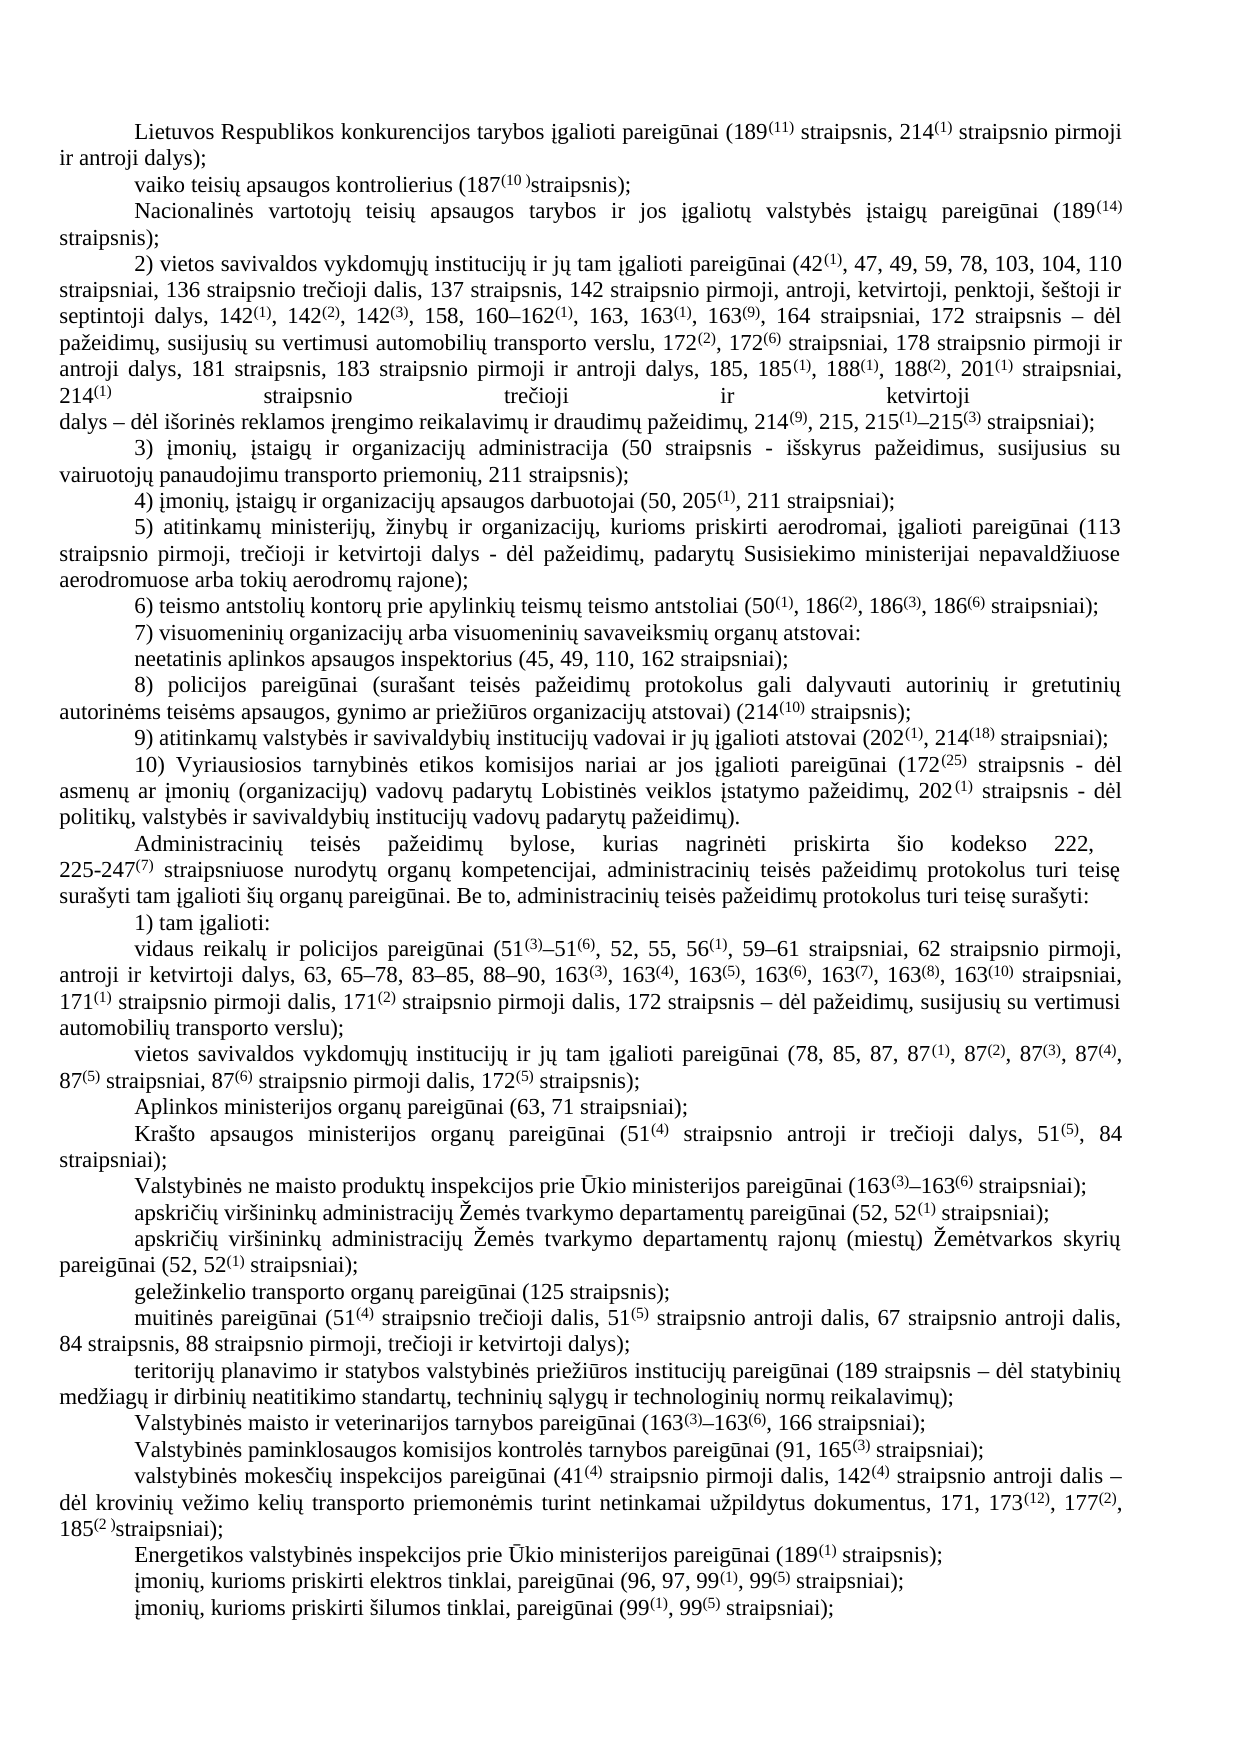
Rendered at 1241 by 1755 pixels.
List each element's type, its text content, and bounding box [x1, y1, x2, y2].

text 5) atitinkamų ministerijų, žinybų ir organizacijų, kurioms priskirti aerodromai, įgalioti pareigūnai (113 straipsnio pirmoji, trečioji ir ketvirtoji dalys - dėl pažeidimų, padarytų Susisiekimo ministerijai nepavaldžiuose aerodromuose arba tokių aerodromų rajone); [59, 513, 1122, 592]
text valstybinės mokesčių inspekcijos pareigūnai (41(4) straipsnio pirmoji dalis, 142(4) straipsnio antroji dalis – dėl krovinių vežimo kelių transporto priemonėmis turint netinkamai užpildytus dokumentus, 171, 173(12), 177(2), 185(2 )straipsniai); [59, 1462, 1122, 1541]
text Valstybinės ne maisto produktų inspekcijos prie Ūkio ministerijos pareigūnai (163(3)–163(6) straipsniai); [59, 1172, 1122, 1199]
text 7) visuomeninių organizacijų arba visuomeninių savaveiksmių organų atstovai: [59, 619, 1122, 645]
text 1) tam įgalioti: [59, 909, 1122, 935]
text vietos savivaldos vykdomųjų institucijų ir jų tam įgalioti pareigūnai (78, 85, 87, 87(1), 87(2), 87(3), 87(4), 87(5) straipsniai, 87(6) straipsnio pirmoji dalis, 172(5) straipsnis); [59, 1041, 1122, 1093]
text apskričių viršininkų administracijų Žemės tvarkymo departamentų pareigūnai (52, 52(1) straipsniai); [59, 1199, 1122, 1225]
text 3) įmonių, įstaigų ir organizacijų administracija (50 straipsnis - išskyrus pažeidimus, susijusius su vairuotojų panaudojimu transporto priemonių, 211 straipsnis); [59, 434, 1122, 487]
text Valstybinės paminklosaugos komisijos kontrolės tarnybos pareigūnai (91, 165(3) straipsniai); [59, 1436, 1122, 1462]
text neetatinis aplinkos apsaugos inspektorius (45, 49, 110, 162 straipsniai); [59, 645, 1122, 672]
text apskričių viršininkų administracijų Žemės tvarkymo departamentų rajonų (miestų) Žemėtvarkos skyrių pareigūnai (52, 52(1) straipsniai); [59, 1225, 1122, 1278]
text vidaus reikalų ir policijos pareigūnai (51(3)–51(6), 52, 55, 56(1), 59–61 straipsniai, 62 straipsnio pirmoji, antroji ir ketvirtoji dalys, 63, 65–78, 83–85, 88–90, 163(3), 163(4), 163(5), 163(6), 163(7), 163(8), 163(10) straipsniai, 171(1) straipsnio pirmoji dalis, 171(2) straipsnio pirmoji dalis, 172 straipsnis – dėl pažeidimų, susijusių su vertimusi automobilių transporto verslu); [59, 935, 1122, 1041]
text geležinkelio transporto organų pareigūnai (125 straipsnis); [59, 1278, 1122, 1304]
text muitinės pareigūnai (51(4) straipsnio trečioji dalis, 51(5) straipsnio antroji dalis, 67 straipsnio antroji dalis, 84 straipsnis, 88 straipsnio pirmoji, trečioji ir ketvirtoji dalys); [59, 1304, 1122, 1357]
text įmonių, kurioms priskirti elektros tinklai, pareigūnai (96, 97, 99(1), 99(5) straipsniai); [59, 1568, 1122, 1594]
text teritorijų planavimo ir statybos valstybinės priežiūros institucijų pareigūnai (189 straipsnis – dėl statybinių medžiagų ir dirbinių neatitikimo standartų, techninių sąlygų ir technologinių normų reikalavimų); [59, 1357, 1122, 1409]
text Aplinkos ministerijos organų pareigūnai (63, 71 straipsniai); [59, 1093, 1122, 1119]
text vaiko teisių apsaugos kontrolierius (187(10 )straipsnis); [59, 171, 1122, 197]
text 9) atitinkamų valstybės ir savivaldybių institucijų vadovai ir jų įgalioti atstovai (202(1), 214(18) straipsniai); [59, 724, 1122, 751]
text Energetikos valstybinės inspekcijos prie Ūkio ministerijos pareigūnai (189(1) straipsnis); [59, 1541, 1122, 1568]
text 2) vietos savivaldos vykdomųjų institucijų ir jų tam įgalioti pareigūnai (42(1), 47, 49, 59, 78, 103, 104, 110 straipsniai, 136 straipsnio trečioji dalis, 137 straipsnis, 142 straipsnio pirmoji, antroji, ketvirtoji, penktoji, šeštoji ir septintoji dalys, 142(1), 142(2), 142(3), 158, 160–162(1), 163, 163(1), 163(9), 164 straipsniai, 172 straipsnis – dėl pažeidimų, susijusių su vertimusi automobilių transporto verslu, 172(2), 172(6) straipsniai, 178 straipsnio pirmoji ir antroji dalys, 181 straipsnis, 183 straipsnio pirmoji ir antroji dalys, 185, 185(1), 188(1), 188(2), 201(1) straipsniai, 214(1) straipsnio trečioji ir ketvirtoji dalys – dėl išorinės reklamos įrengimo reikalavimų ir draudimų pažeidimų, 214(9), 215, 215(1)–215(3) straipsniai); [59, 250, 1122, 434]
text Administracinių teisės pažeidimų bylose, kurias nagrinėti priskirta šio kodekso 222, 225-247(7) straipsniuose nurodytų organų kompetencijai, administracinių teisės pažeidimų protokolus turi teisę surašyti tam įgalioti šių organų pareigūnai. Be to, administracinių teisės pažeidimų protokolus turi teisę surašyti: [59, 830, 1122, 909]
text 4) įmonių, įstaigų ir organizacijų apsaugos darbuotojai (50, 205(1), 211 straipsniai); [59, 487, 1122, 513]
text Krašto apsaugos ministerijos organų pareigūnai (51(4) straipsnio antroji ir trečioji dalys, 51(5), 84 straipsniai); [59, 1119, 1122, 1172]
text 6) teismo antstolių kontorų prie apylinkių teismų teismo antstoliai (50(1), 186(2), 186(3), 186(6) straipsniai); [59, 592, 1122, 619]
text įmonių, kurioms priskirti šilumos tinklai, pareigūnai (99(1), 99(5) straipsniai); [59, 1594, 1122, 1620]
text Valstybinės maisto ir veterinarijos tarnybos pareigūnai (163(3)–163(6), 166 straipsniai); [59, 1409, 1122, 1436]
text 10) Vyriausiosios tarnybinės etikos komisijos nariai ar jos įgalioti pareigūnai (172(25) straipsnis - dėl asmenų ar įmonių (organizacijų) vadovų padarytų Lobistinės veiklos įstatymo pažeidimų, 202(1) straipsnis - dėl politikų, valstybės ir savivaldybių institucijų vadovų padarytų pažeidimų). [59, 751, 1122, 830]
text Lietuvos Respublikos konkurencijos tarybos įgalioti pareigūnai (189(11) straipsnis, 214(1) straipsnio pirmoji ir antroji dalys); [59, 118, 1122, 171]
text Nacionalinės vartotojų teisių apsaugos tarybos ir jos įgaliotų valstybės įstaigų pareigūnai (189(14) straipsnis); [59, 197, 1122, 250]
text 8) policijos pareigūnai (surašant teisės pažeidimų protokolus gali dalyvauti autorinių ir gretutinių autorinėms teisėms apsaugos, gynimo ar priežiūros organizacijų atstovai) (214(10) straipsnis); [59, 672, 1122, 724]
